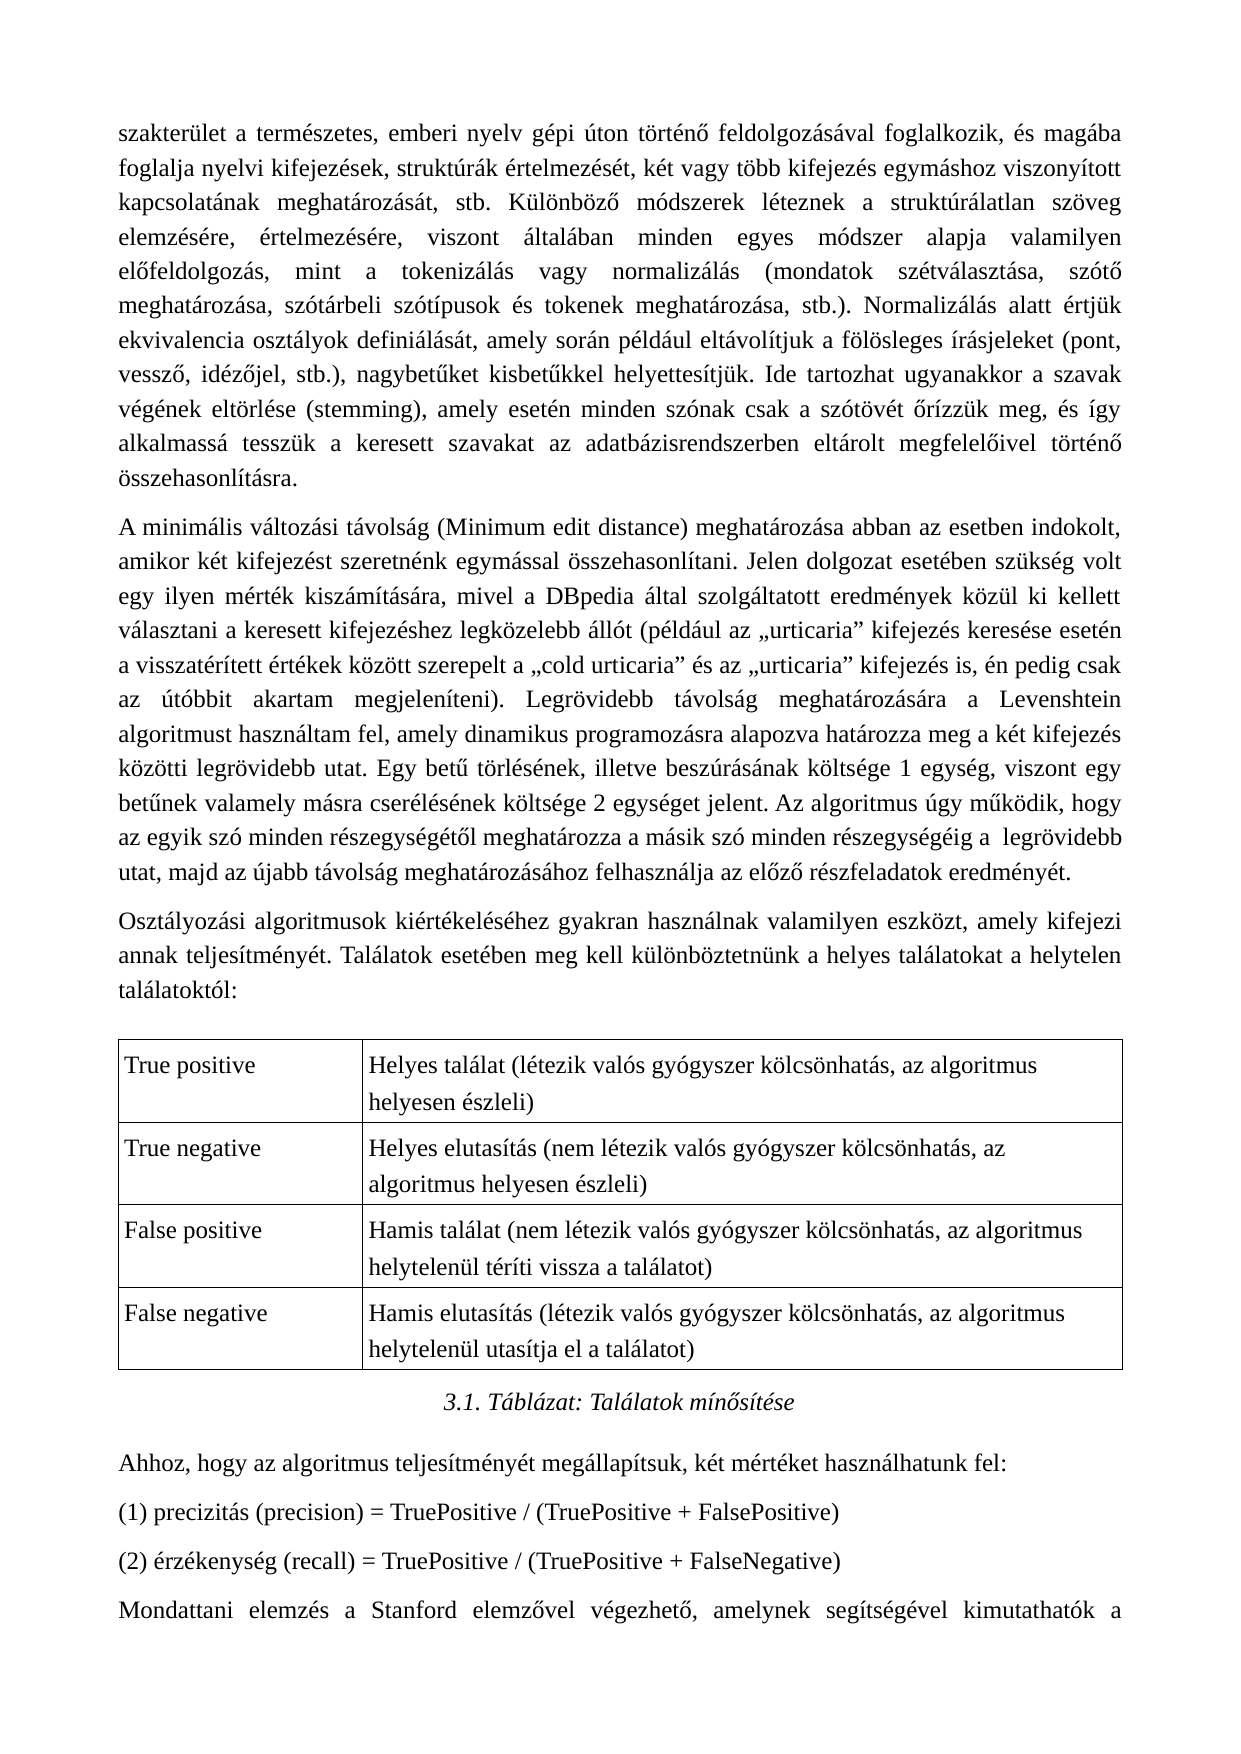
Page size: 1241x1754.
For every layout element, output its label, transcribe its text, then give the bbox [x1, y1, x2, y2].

text szakterület a természetes, emberi nyelv gépi úton történő feldolgozásával foglalkozik, és magába foglalja nyelvi kifejezések, struktúrák értelmezését, két vagy több kifejezés egymáshoz viszonyított kapcsolatának meghatározását, stb. Különböző módszerek léteznek a struktúrálatlan szöveg elemzésére, értelmezésére, viszont általában minden egyes módszer alapja valamilyen előfeldolgozás, mint a tokenizálás vagy normalizálás (mondatok szétválasztása, szótő meghatározása, szótárbeli szótípusok és tokenek meghatározása, stb.). Normalizálás alatt értjük ekvivalencia osztályok definiálását, amely során például eltávolítjuk a fölösleges írásjeleket (pont, vessző, idézőjel, stb.), nagybetűket kisbetűkkel helyettesítjük. Ide tartozhat ugyanakkor a szavak végének eltörlése (stemming), amely esetén minden szónak csak a szótövét őrízzük meg, és így alkalmassá tesszük a keresett szavakat az adatbázisrendszerben eltárolt megfelelőivel történő összehasonlításra. [118, 118, 1122, 492]
table_cell Hamis találat (nem létezik valós gyógyszer kölcsönhatás, az algoritmus helytelenül téríti vissza a találatot) [363, 1205, 1122, 1287]
text Mondattani elemzés a Stanford elemzővel végezhető, amelynek segítségével kimutathatók a [118, 1596, 1122, 1624]
table_header Helyes találat (létezik valós gyógyszer kölcsönhatás, az algoritmus helyesen észleli) [363, 1040, 1122, 1122]
table_header True positive [119, 1040, 362, 1122]
text (1) precizitás (precision) = TruePositive / (TruePositive + FalsePositive) [118, 1497, 1122, 1526]
table_cell Helyes elutasítás (nem létezik valós gyógyszer kölcsönhatás, az algoritmus helyesen észleli) [363, 1123, 1122, 1204]
title Ahhoz, hogy az algoritmus teljesítményét megállapítsuk, két mértéket használhatunk fel: [118, 1448, 1122, 1477]
table_cell Hamis elutasítás (létezik valós gyógyszer kölcsönhatás, az algoritmus helytelenül utasítja el a találatot) [363, 1288, 1122, 1369]
title Osztályozási algoritmusok kiértékeléséhez gyakran használnak valamilyen eszközt, amely kifejezi annak teljesítményét. Találatok esetében meg kell különböztetnünk a helyes találatokat a helytelen találatoktól: [118, 906, 1122, 1003]
text 3.1. Táblázat: Találatok mínősítése [118, 1382, 1122, 1418]
table_cell False negative [119, 1288, 362, 1369]
text A minimális változási távolság (Minimum edit distance) meghatározása abban az esetben indokolt, amikor két kifejezést szeretnénk egymással összehasonlítani. Jelen dolgozat esetében szükség volt egy ilyen mérték kiszámítására, mivel a DBpedia által szolgáltatott eredmények közül ki kellett választani a keresett kifejezéshez legközelebb állót (például az „urticaria” kifejezés keresése esetén a visszatérített értékek között szerepelt a „cold urticaria” és az „urticaria” kifejezés is, én pedig csak az útóbbit akartam megjeleníteni). Legrövidebb távolság meghatározására a Levenshtein algoritmust használtam fel, amely dinamikus programozásra alapozva határozza meg a két kifejezés közötti legrövidebb utat. Egy betű törlésének, illetve beszúrásának költsége 1 egység, viszont egy betűnek valamely másra cserélésének költsége 2 egységet jelent. Az algoritmus úgy működik, hogy az egyik szó minden részegységétől meghatározza a másik szó minden részegységéig a legrövidebb utat, majd az újabb távolság meghatározásához felhasználja az előző részfeladatok eredményét. [118, 512, 1122, 886]
table_cell True negative [119, 1123, 362, 1204]
text (2) érzékenység (recall) = TruePositive / (TruePositive + FalseNegative) [118, 1546, 1122, 1575]
table_cell False positive [119, 1205, 362, 1287]
